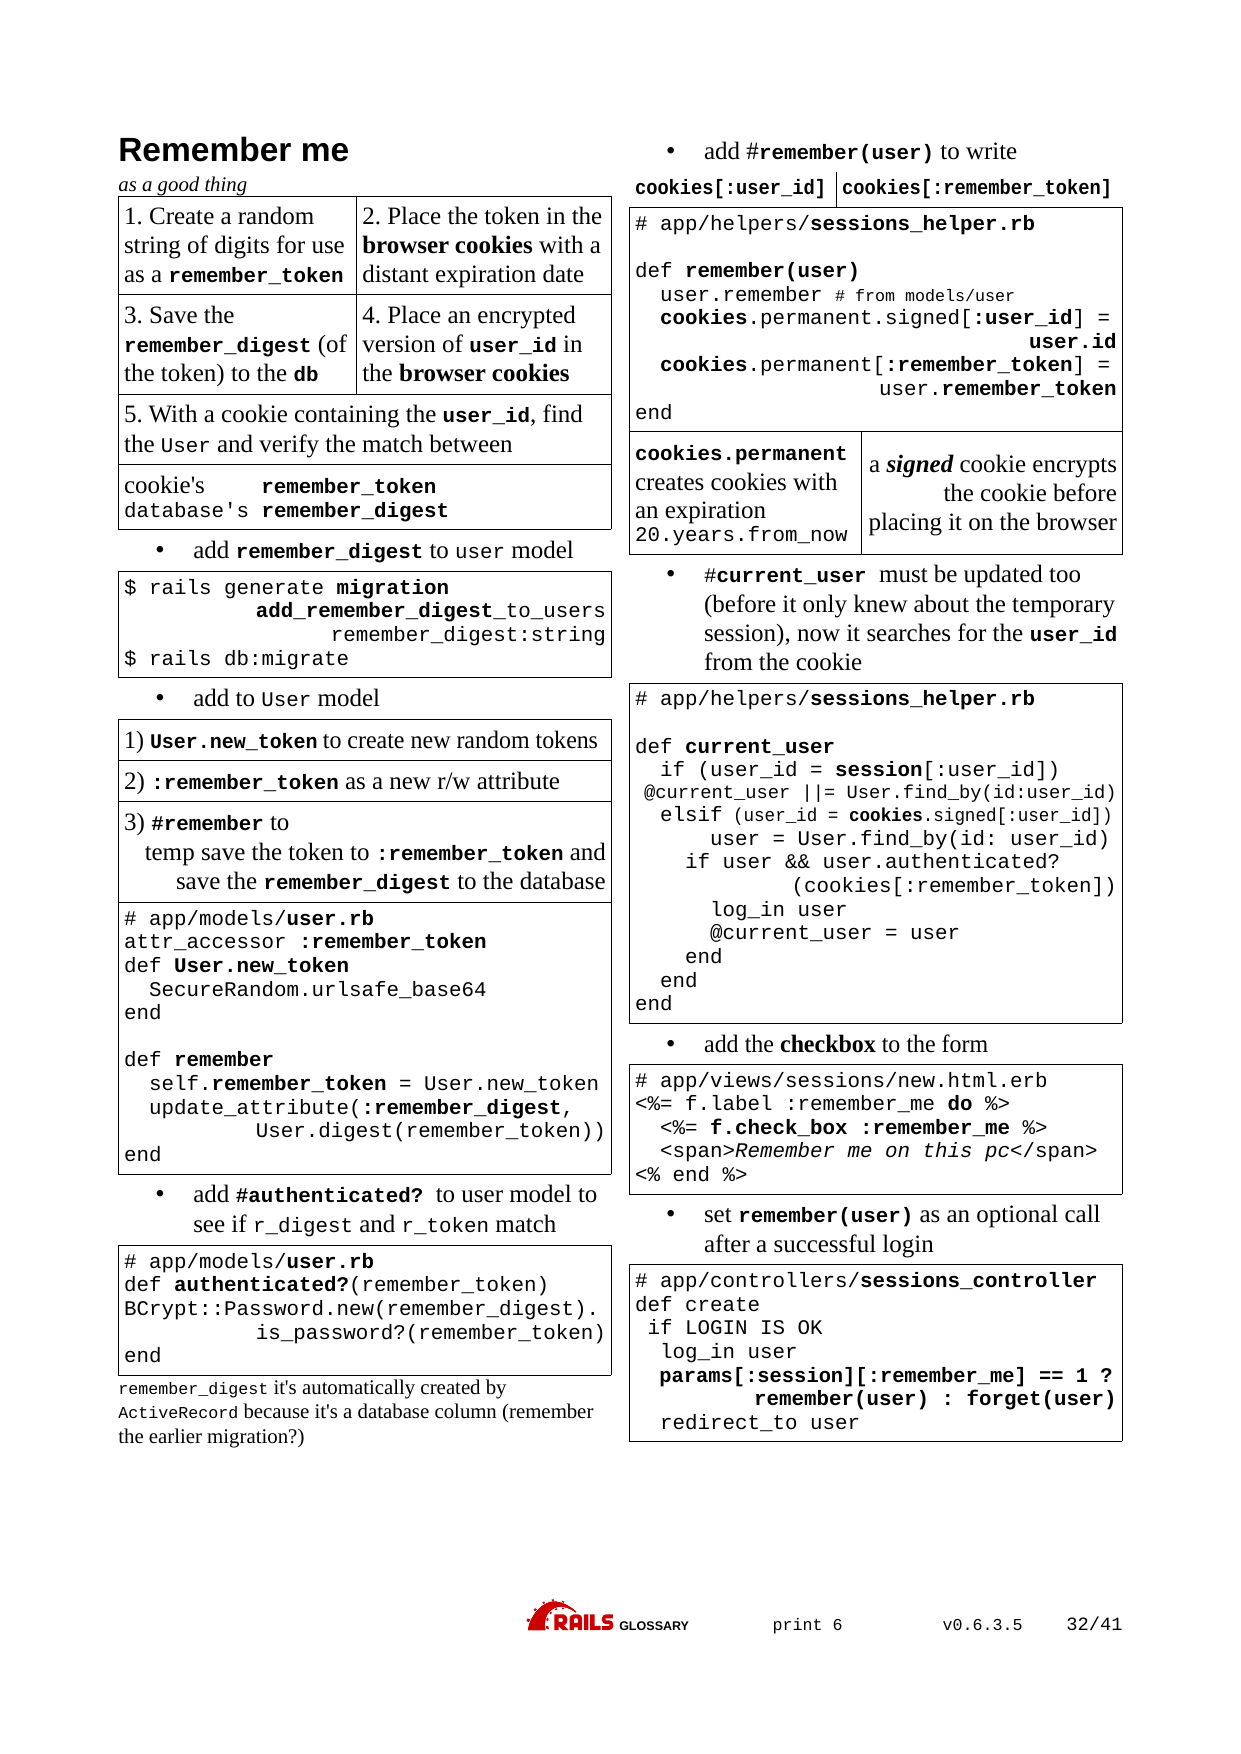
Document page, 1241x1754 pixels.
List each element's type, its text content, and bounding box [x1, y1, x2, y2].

list add remember_digest to user model [156, 535, 611, 565]
table_header # app/models/user.rb def authenticated?(remember_token) BCrypt::Password.new(remember_digest). is_password?(remember_token) end [119, 1246, 611, 1375]
table_header $ rails generate migration add_remember_digest_to_users remember_digest:string $ rails db:migrate [119, 572, 611, 677]
subtitle Remember me [118, 130, 611, 168]
list add the checkbox to the form [666, 1029, 1122, 1057]
list add #remember(user) to write [666, 136, 1122, 165]
list set remember(user) as an optional call after a successful login [666, 1199, 1122, 1258]
table_header # app/controllers/sessions_controller def create if LOGIN IS OK log_in user params[:session][:remember_me] == 1 ? remember(user) : forget(user) redirect_to user [630, 1265, 1122, 1441]
list add #authenticated? to user model to see if r_digest and r_token match [156, 1179, 611, 1239]
table_header cookies[:remember_token] [837, 172, 1122, 207]
table_cell cookie's remember_token database's remember_digest [119, 465, 611, 529]
table_header # app/views/sessions/new.html.erb <%= f.label :remember_me do %> <%= f.check_box :remember_me %> <span>Remember me on this pc</span> <% end %> [630, 1065, 1122, 1193]
table_header cookies[:user_id] [629, 172, 836, 207]
text remember_digest it's automatically created by ActiveRecord because it's a database column (remember the earlier migration?) [118, 1376, 611, 1448]
table_header a signed cookie encrypts the cookie before placing it on the browser [862, 432, 1122, 553]
table_header # app/models/user.rb attr_accessor :remember_token def User.new_token SecureRandom.urlsafe_base64 end def remember self.remember_token = User.new_token update_attribute(:remember_digest, User.digest(remember_token)) end [119, 903, 611, 1173]
table_cell 3) #remember to temp save the token to :remember_token and save the remember_digest to the database [119, 802, 611, 902]
table_header 1. Create a random string of digits for use as a remember_token [119, 197, 356, 294]
table_cell 2) :remember_token as a new r/w attribute [119, 761, 611, 801]
table_header cookies.permanent creates cookies with an expiration 20.years.from_now [630, 432, 861, 553]
table_header 2. Place the token in the browser cookies with a distant expiration date [357, 197, 611, 294]
table_cell 4. Place an encrypted version of user_id in the browser cookies [357, 295, 611, 394]
table_cell 3. Save the remember_digest (of the token) to the db [119, 295, 356, 394]
table_cell 5. With a cookie containing the user_id, find the User and verify the match between [119, 395, 611, 464]
list #current_user must be updated too (before it only knew about the temporary session), now it searches for the user_id from the cookie [666, 559, 1122, 676]
table_header # app/helpers/sessions_helper.rb def current_user if (user_id = session[:user_id]) @current_user ||= User.find_by(id:user_id) elsif (user_id = cookies.signed[:user_id]) user = User.find_by(id: user_id) if user && user.authenticated? (cookies[:remember_token]) log_in user @current_user = user end end end [630, 684, 1122, 1023]
list add to User model [156, 683, 611, 713]
table_header 1) User.new_token to create new random tokens [119, 720, 611, 760]
table_header # app/helpers/sessions_helper.rb def remember(user) user.remember # from models/user cookies.permanent.signed[:user_id] = user.id cookies.permanent[:remember_token] = user.remember_token end [630, 208, 1122, 431]
text as a good thing [118, 171, 611, 196]
